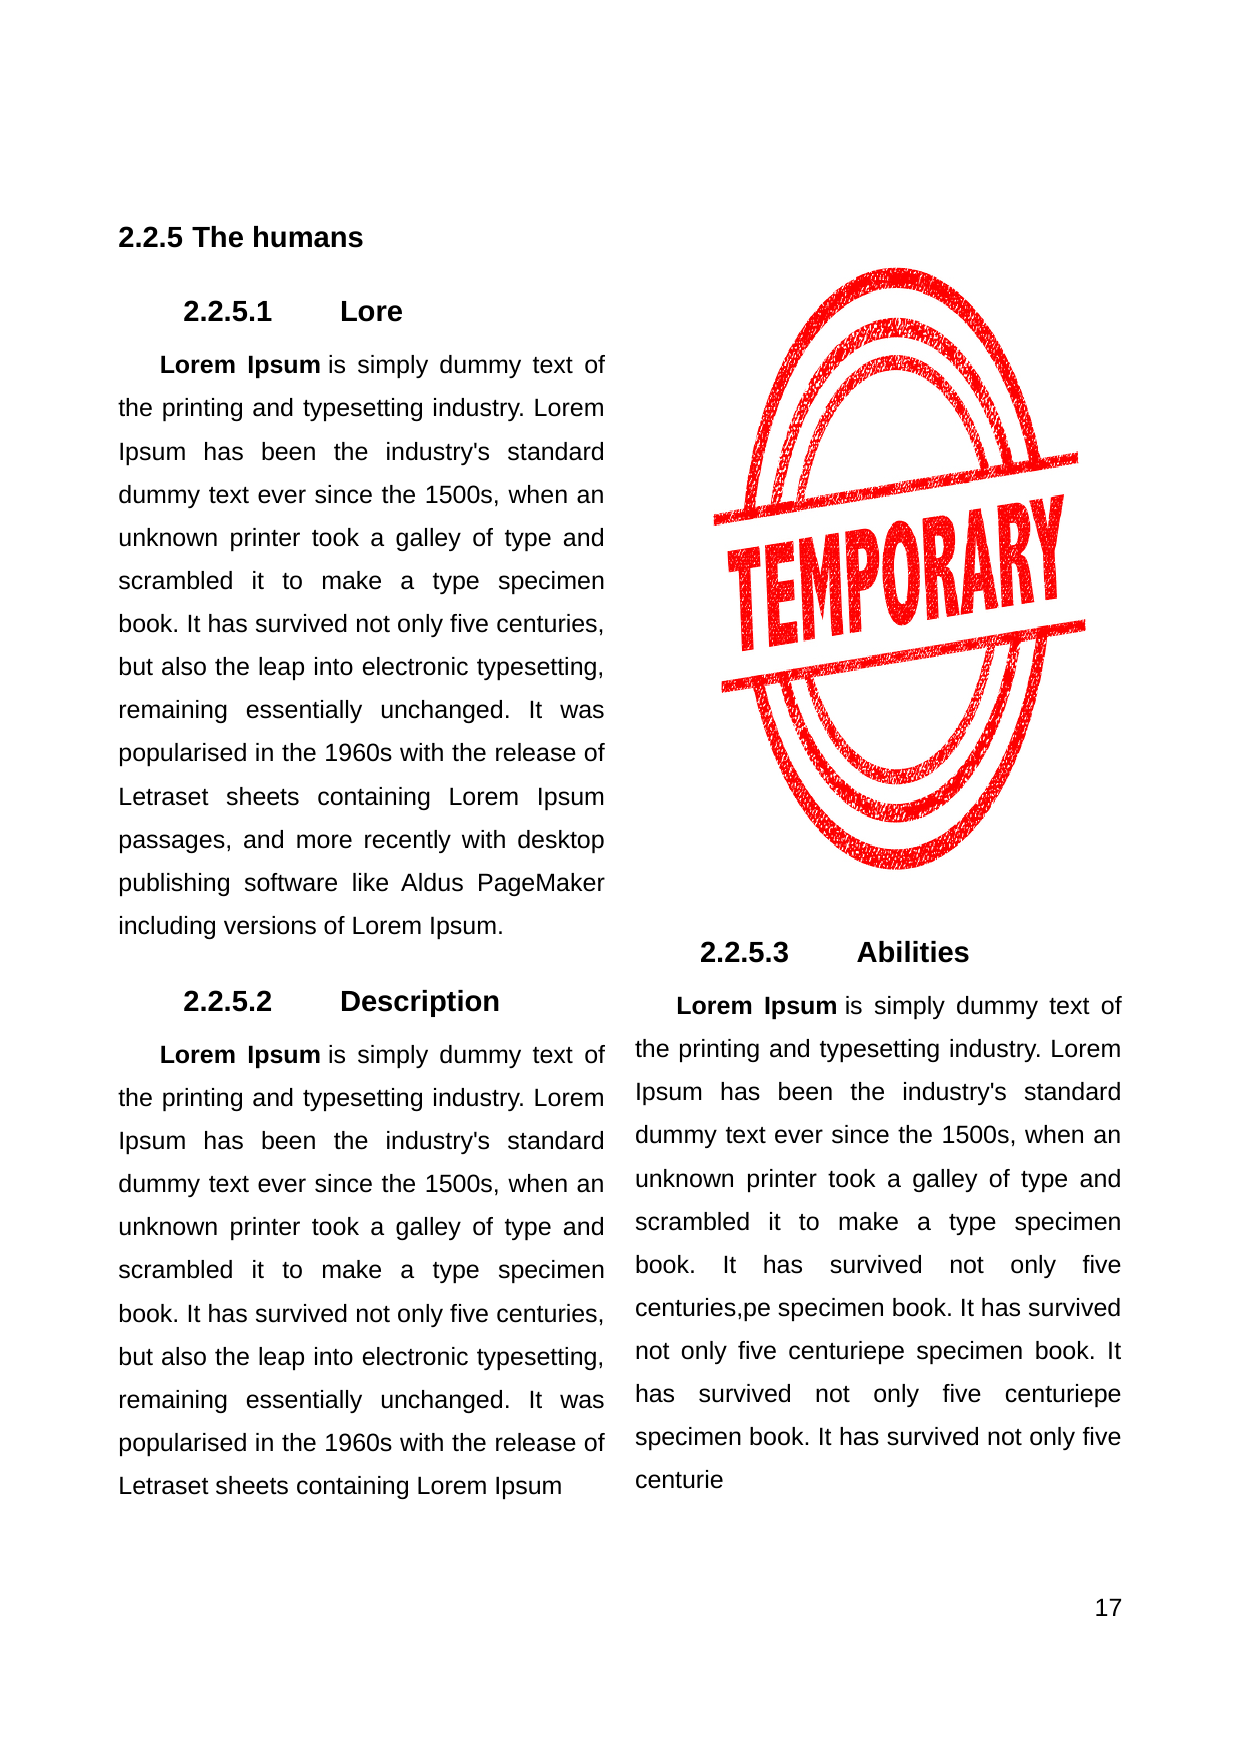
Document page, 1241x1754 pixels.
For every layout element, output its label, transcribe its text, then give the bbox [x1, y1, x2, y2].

subtitle The humans [118, 220, 605, 254]
text Lorem Ipsum is simply dummy text of the printing and typesetting industry. Lorem Ipsum has been the industry's standard dummy text ever since the 1500s, when an unknown printer took a galley of type and scrambled it to make a type specimen book. It has survived not only five centuries,pe specimen book. It has survived not only five centuriepe specimen book. It has survived not only five centuriepe specimen book. It has survived not only five centurie [635, 991, 1122, 1494]
text Lorem Ipsum is simply dummy text of the printing and typesetting industry. Lorem Ipsum has been the industry's standard dummy text ever since the 1500s, when an unknown printer took a galley of type and scrambled it to make a type specimen book. It has survived not only five centuries, but also the leap into electronic typesetting, remaining essentially unchanged. It was popularised in the 1960s with the release of Letraset sheets containing Lorem Ipsum [118, 1040, 605, 1500]
text Lorem Ipsum is simply dummy text of the printing and typesetting industry. Lorem Ipsum has been the industry's standard dummy text ever since the 1500s, when an unknown printer took a galley of type and scrambled it to make a type specimen book. It has survived not only five centuries, but also the leap into electronic typesetting, remaining essentially unchanged. It was popularised in the 1960s with the release of Letraset sheets containing Lorem Ipsum passages, and more recently with desktop publishing software like Aldus PageMaker including versions of Lorem Ipsum. [118, 350, 605, 940]
subtitle Lore [118, 294, 605, 328]
picture [640, 235, 1138, 918]
subtitle Description [118, 983, 605, 1017]
subtitle Abilities [635, 220, 1122, 968]
